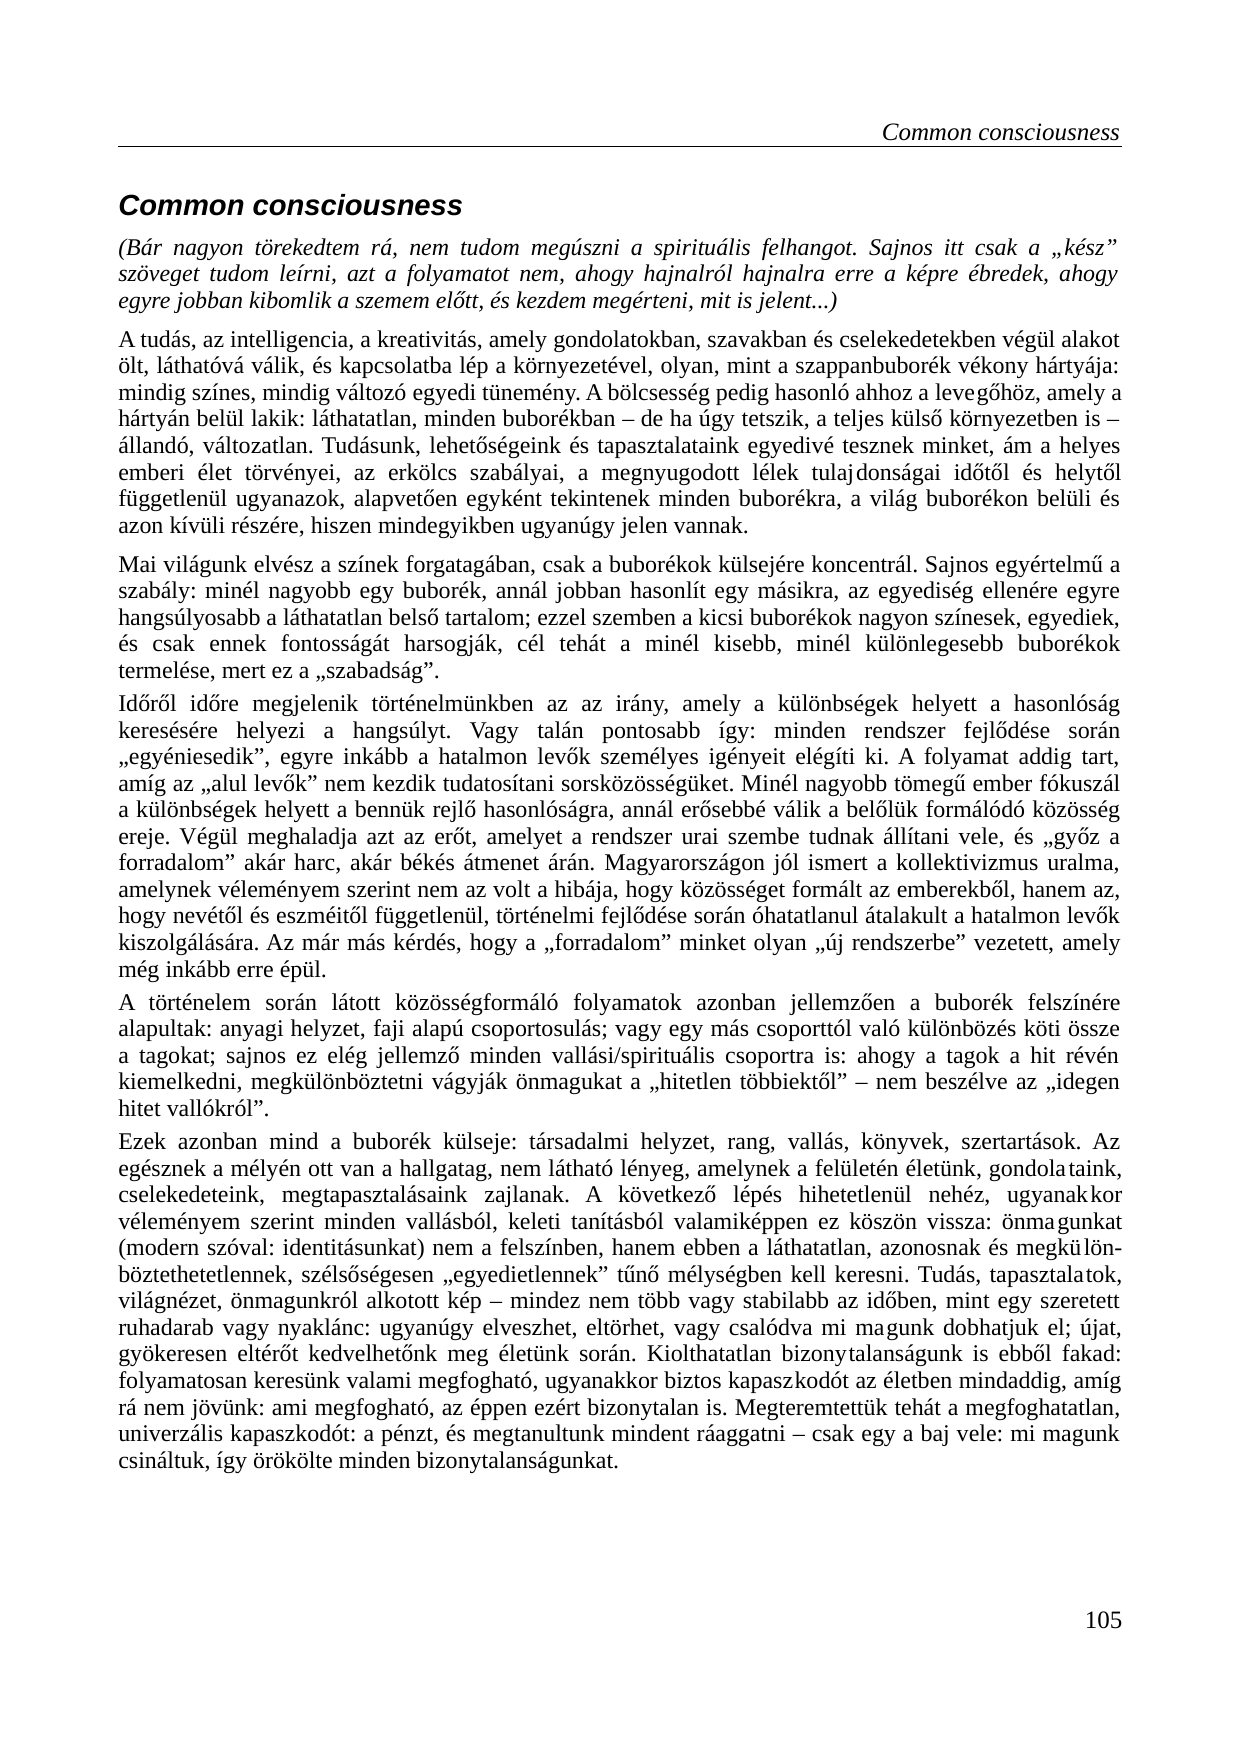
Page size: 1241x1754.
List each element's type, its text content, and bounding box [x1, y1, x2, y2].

text (Bár nagyon törekedtem rá, nem tudom megúszni a spirituális felhangot. Sajnos itt csak a „kész” szöveget tudom leírni, azt a folyamatot nem, ahogy hajnalról hajnalra erre a képre ébredek, ahogy egyre jobban kibomlik a szemem előtt, és kezdem megérteni, mit is jelent...) [118, 234, 1122, 313]
text A tudás, az intelligencia, a kreativitás, amely gondolatokban, szavakban és cselekedetekben végül alakot ölt, láthatóvá válik, és kapcsolatba lép a környezetével, olyan, mint a szappanbuborék vékony hártyája: mindig színes, mindig változó egyedi tünemény. A bölcsesség pedig hasonló ahhoz a leve­gőhöz, amely a hártyán belül lakik: láthatatlan, minden buborékban – de ha úgy tetszik, a teljes külső környezetben is – állandó, változatlan. Tudásunk, lehetőségeink és tapasztalataink egyedivé tesznek minket, ám a helyes emberi élet törvényei, az erkölcs szabályai, a megnyugodott lélek tulaj­donságai időtől és helytől függetlenül ugyanazok, alapvetően egyként tekintenek minden buborékra, a világ buborékon belüli és azon kívüli részére, hiszen mindegyikben ugyanúgy jelen vannak. [118, 326, 1122, 538]
subtitle Common consciousness [118, 189, 1122, 221]
text Mai világunk elvész a színek forgatagában, csak a buborékok külsejére koncentrál. Sajnos egyértelmű a szabály: minél nagyobb egy buborék, annál jobban hasonlít egy másikra, az egyediség ellenére egyre hangsúlyosabb a láthatatlan belső tartalom; ezzel szemben a kicsi buborékok nagyon színesek, egyediek, és csak ennek fontosságát harsogják, cél tehát a minél kisebb, minél különlegesebb buborékok termelése, mert ez a „szabadság”. [118, 551, 1122, 684]
text Időről időre megjelenik történelmünkben az az irány, amely a különbségek helyett a hasonlóság keresésére helyezi a hangsúlyt. Vagy talán pontosabb így: minden rendszer fejlődése során „egyéniesedik”, egyre inkább a hatalmon levők személyes igényeit elégíti ki. A folyamat addig tart, amíg az „alul levők” nem kezdik tudatosítani sorsközösségüket. Minél nagyobb tömegű ember fókuszál a különbségek helyett a bennük rejlő hasonlóságra, annál erősebbé válik a belőlük formálódó közösség ereje. Végül meghaladja azt az erőt, amelyet a rendszer urai szembe tudnak állítani vele, és „győz a forradalom” akár harc, akár békés átmenet árán. Magyarországon jól ismert a kollektivizmus uralma, amelynek véleményem szerint nem az volt a hibája, hogy közösséget formált az emberekből, hanem az, hogy nevétől és eszméitől függetlenül, történelmi fejlődése során óhatatlanul átalakult a hatalmon levők kiszolgálására. Az már más kérdés, hogy a „forradalom” minket olyan „új rendszerbe” vezetett, amely még inkább erre épül. [118, 690, 1122, 982]
text A történelem során látott közösségformáló folyamatok azonban jellemzően a buborék felszínére alapultak: anyagi helyzet, faji alapú csoportosulás; vagy egy más csoporttól való különbözés köti össze a tagokat; sajnos ez elég jellemző minden vallási/spirituális csoportra is: ahogy a tagok a hit révén kiemelkedni, megkülönböztetni vágyják önmagukat a „hitetlen többiektől” – nem beszélve az „idegen hitet vallókról”. [118, 989, 1122, 1122]
text Ezek azonban mind a buborék külseje: társadalmi helyzet, rang, vallás, könyvek, szertartások. Az egésznek a mélyén ott van a hallgatag, nem látható lényeg, amelynek a felületén életünk, gondola­taink, cselekedeteink, megtapasztalásaink zajlanak. A következő lépés hihetetlenül nehéz, ugyanak­kor véleményem szerint minden vallásból, keleti tanításból valamiképpen ez köszön vissza: önma­gun­kat (modern szóval: identitásunkat) nem a felszínben, hanem ebben a láthatatlan, azonosnak és megkü­lön­böztethetetlennek, szélsőségesen „egyedietlennek” tűnő mélységben kell keresni. Tudás, tapasztala­tok, világnézet, önmagunkról alkotott kép – mindez nem több vagy stabilabb az időben, mint egy szeretett ruhadarab vagy nyaklánc: ugyanúgy elveszhet, eltörhet, vagy csalódva mi ma­gunk dob­hatjuk el; újat, gyökeresen eltérőt kedvelhetőnk meg életünk során. Kiolthatatlan bizony­talanságunk is ebből fakad: folyamatosan keresünk valami megfogható, ugyanakkor biztos kapasz­ko­dót az életben mindaddig, amíg rá nem jövünk: ami megfogható, az éppen ezért bizonytalan is. Megteremtettük tehát a megfoghatatlan, univerzális kapaszkodót: a pénzt, és megtanultunk mindent ráaggatni – csak egy a baj vele: mi magunk csináltuk, így örökölte minden bizonytalanságunkat. [118, 1128, 1122, 1473]
